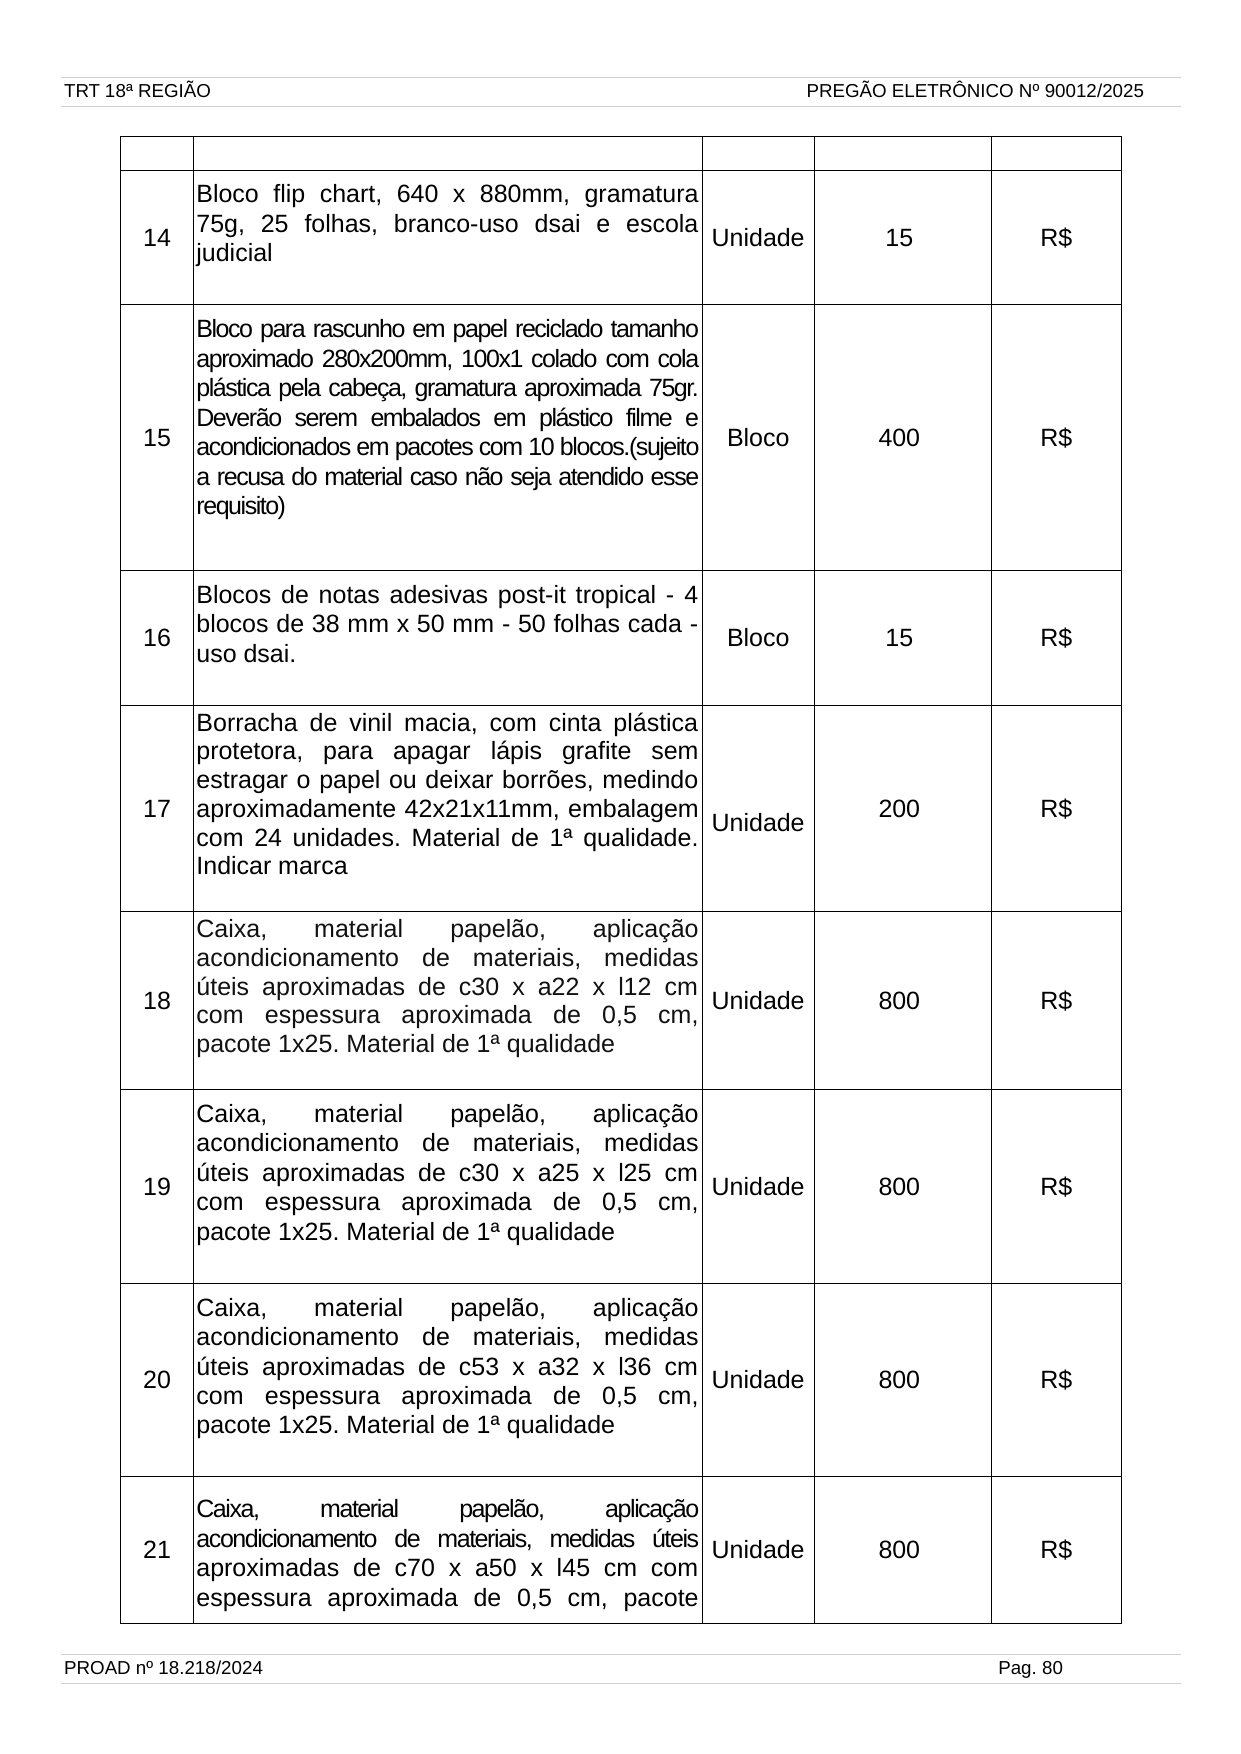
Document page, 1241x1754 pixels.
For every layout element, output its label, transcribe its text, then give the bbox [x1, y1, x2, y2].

table_cell Bloco flip chart, 640 x 880mm, gramatura 75g, 25 folhas, branco-uso dsai e escola judicial [194, 171, 702, 304]
table_cell [703, 137, 814, 170]
table_cell 17 [121, 706, 193, 911]
table_cell R$ [992, 1284, 1121, 1476]
table_cell Unidade [703, 1284, 814, 1476]
table_cell 800 [815, 1284, 991, 1476]
table_cell 400 [815, 305, 991, 570]
table_cell Bloco para rascunho em papel reciclado tamanho aproximado 280x200mm, 100x1 colado com cola plástica pela cabeça, gramatura aproximada 75gr. Deverão serem embalados em plástico filme e acondicionados em pacotes com 10 blocos.(sujeito a recusa do material caso não seja atendido esse requisito) [194, 305, 702, 570]
table_cell 18 [121, 912, 193, 1089]
table_cell 15 [121, 305, 193, 570]
table_cell 19 [121, 1090, 193, 1283]
table_cell Blocos de notas adesivas post-it tropical - 4 blocos de 38 mm x 50 mm - 50 folhas cada - uso dsai. [194, 571, 702, 704]
table_cell [815, 137, 991, 170]
table_cell R$ [992, 1477, 1121, 1623]
table_cell Unidade [703, 912, 814, 1089]
table_cell [121, 137, 193, 170]
table_cell 14 [121, 171, 193, 304]
table_cell 200 [815, 706, 991, 911]
table_cell R$ [992, 305, 1121, 570]
table_cell Unidade [703, 171, 814, 304]
table_cell 800 [815, 1477, 991, 1623]
table_cell Caixa, material papelão, aplicação acondicionamento de materiais, medidas úteis aproximadas de c30 x a22 x l12 cm com espessura aproximada de 0,5 cm, pacote 1x25. Material de 1ª qualidade [194, 912, 702, 1089]
table_cell 800 [815, 1090, 991, 1283]
table_cell R$ [992, 571, 1121, 704]
table_cell Bloco [703, 305, 814, 570]
table_cell [194, 137, 702, 170]
table_cell 15 [815, 171, 991, 304]
table_cell Caixa, material papelão, aplicação acondicionamento de materiais, medidas úteis aproximadas de c53 x a32 x l36 cm com espessura aproximada de 0,5 cm, pacote 1x25. Material de 1ª qualidade [194, 1284, 702, 1476]
table_cell 20 [121, 1284, 193, 1476]
table_cell Caixa, material papelão, aplicação acondicionamento de materiais, medidas úteis aproximadas de c30 x a25 x l25 cm com espessura aproximada de 0,5 cm, pacote 1x25. Material de 1ª qualidade [194, 1090, 702, 1283]
table_cell 21 [121, 1477, 193, 1623]
table_cell Bloco [703, 571, 814, 704]
table_cell Borracha de vinil macia, com cinta plástica protetora, para apagar lápis grafite sem estragar o papel ou deixar borrões, medindo aproximadamente 42x21x11mm, embalagem com 24 unidades. Material de 1ª qualidade. Indicar marca [194, 706, 702, 911]
table_cell Caixa, material papelão, aplicação acondicionamento de materiais, medidas úteis aproximadas de c70 x a50 x l45 cm com espessura aproximada de 0,5 cm, pacote [194, 1477, 702, 1623]
table_cell 15 [815, 571, 991, 704]
table_cell 16 [121, 571, 193, 704]
table_cell R$ [992, 912, 1121, 1089]
table_cell R$ [992, 706, 1121, 911]
table_cell [992, 137, 1121, 170]
table_cell Unidade [703, 706, 814, 911]
table_cell 800 [815, 912, 991, 1089]
table_cell Unidade [703, 1477, 814, 1623]
table_cell Unidade [703, 1090, 814, 1283]
table_cell R$ [992, 171, 1121, 304]
table_cell R$ [992, 1090, 1121, 1283]
